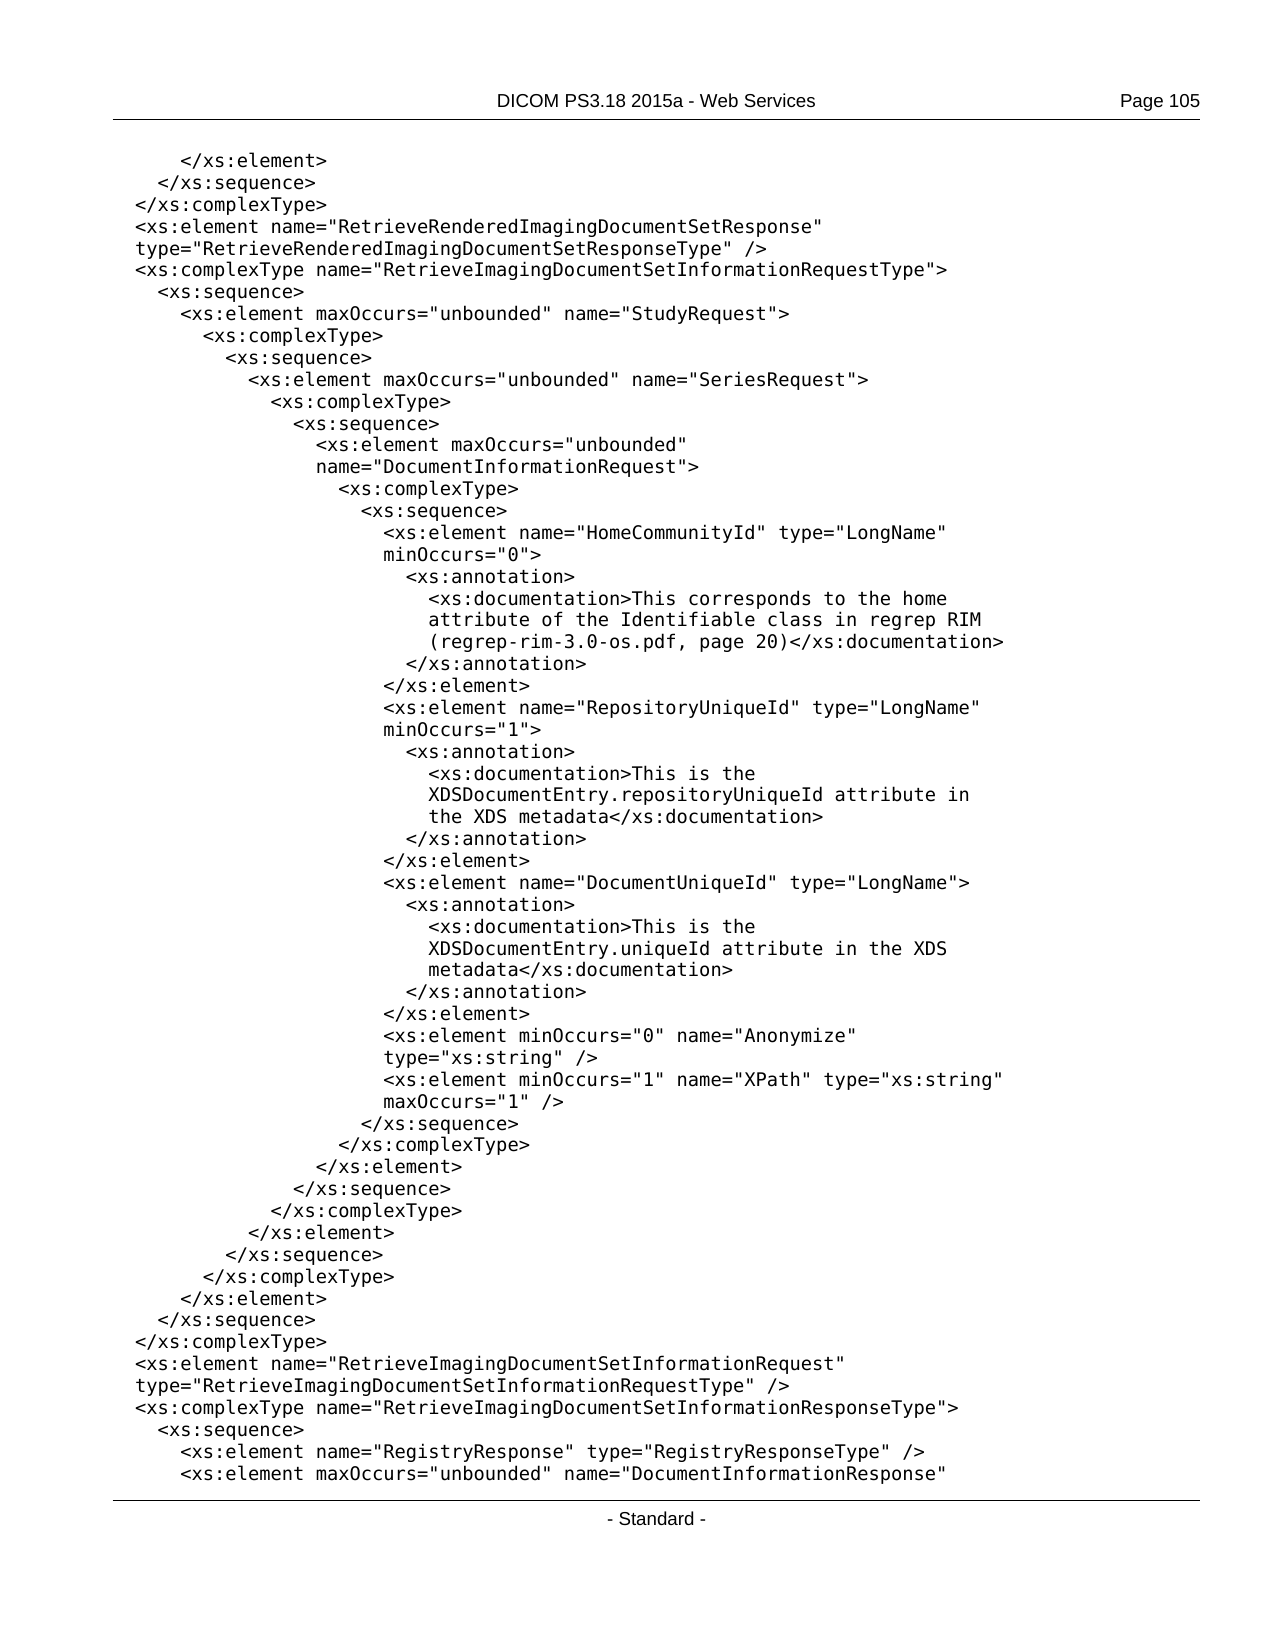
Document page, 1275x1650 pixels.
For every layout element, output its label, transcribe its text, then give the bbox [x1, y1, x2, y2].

text </xs:element> </xs:sequence> </xs:complexType> <xs:element name="RetrieveRenderedImagingDocumentSetResponse" type="RetrieveRenderedImagingDocumentSetResponseType" /> <xs:complexType name="RetrieveImagingDocumentSetInformationRequestType"> <xs:sequence> <xs:element maxOccurs="unbounded" name="StudyRequest"> <xs:complexType> <xs:sequence> <xs:element maxOccurs="unbounded" name="SeriesRequest"> <xs:complexType> <xs:sequence> <xs:element maxOccurs="unbounded" name="DocumentInformationRequest"> <xs:complexType> <xs:sequence> <xs:element name="HomeCommunityId" type="LongName" minOccurs="0"> <xs:annotation> <xs:documentation>This corresponds to the home attribute of the Identifiable class in regrep RIM (regrep-rim-3.0-os.pdf, page 20)</xs:documentation> </xs:annotation> </xs:element> <xs:element name="RepositoryUniqueId" type="LongName" minOccurs="1"> <xs:annotation> <xs:documentation>This is the XDSDocumentEntry.repositoryUniqueId attribute in the XDS metadata</xs:documentation> </xs:annotation> </xs:element> <xs:element name="DocumentUniqueId" type="LongName"> <xs:annotation> <xs:documentation>This is the XDSDocumentEntry.uniqueId attribute in the XDS metadata</xs:documentation> </xs:annotation> </xs:element> <xs:element minOccurs="0" name="Anonymize" type="xs:string" /> <xs:element minOccurs="1" name="XPath" type="xs:string" maxOccurs="1" /> </xs:sequence> </xs:complexType> </xs:element> </xs:sequence> </xs:complexType> </xs:element> </xs:sequence> </xs:complexType> </xs:element> </xs:sequence> </xs:complexType> <xs:element name="RetrieveImagingDocumentSetInformationRequest" type="RetrieveImagingDocumentSetInformationRequestType" /> <xs:complexType name="RetrieveImagingDocumentSetInformationResponseType"> <xs:sequence> <xs:element name="RegistryResponse" type="RegistryResponseType" /> <xs:element maxOccurs="unbounded" name="DocumentInformationResponse" [112, 150, 1200, 1484]
